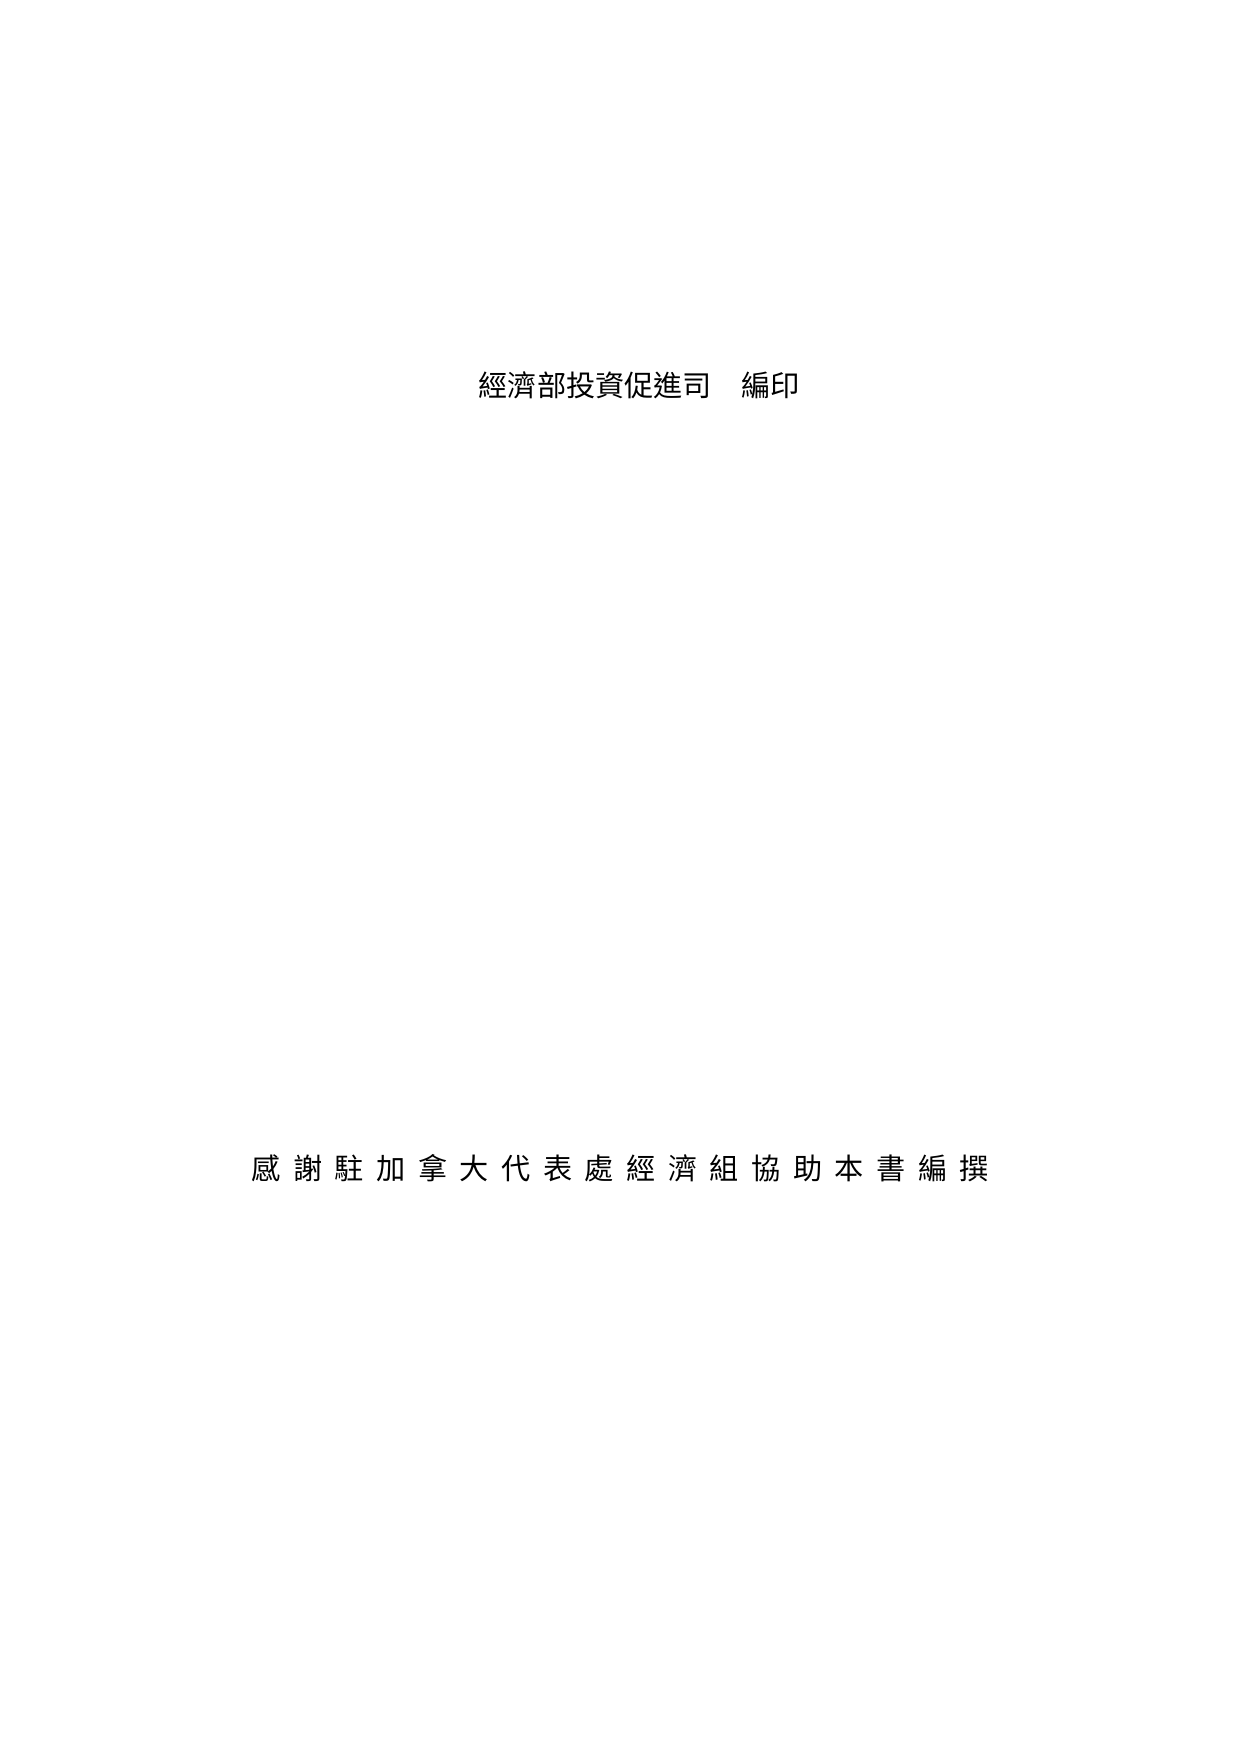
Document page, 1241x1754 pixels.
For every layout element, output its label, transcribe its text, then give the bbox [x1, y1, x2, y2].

table_cell 經濟部投資促進司 編印 [183, 250, 1074, 1087]
text 感謝駐加拿大代表處經濟組協助本書編撰 [183, 1125, 1058, 1188]
